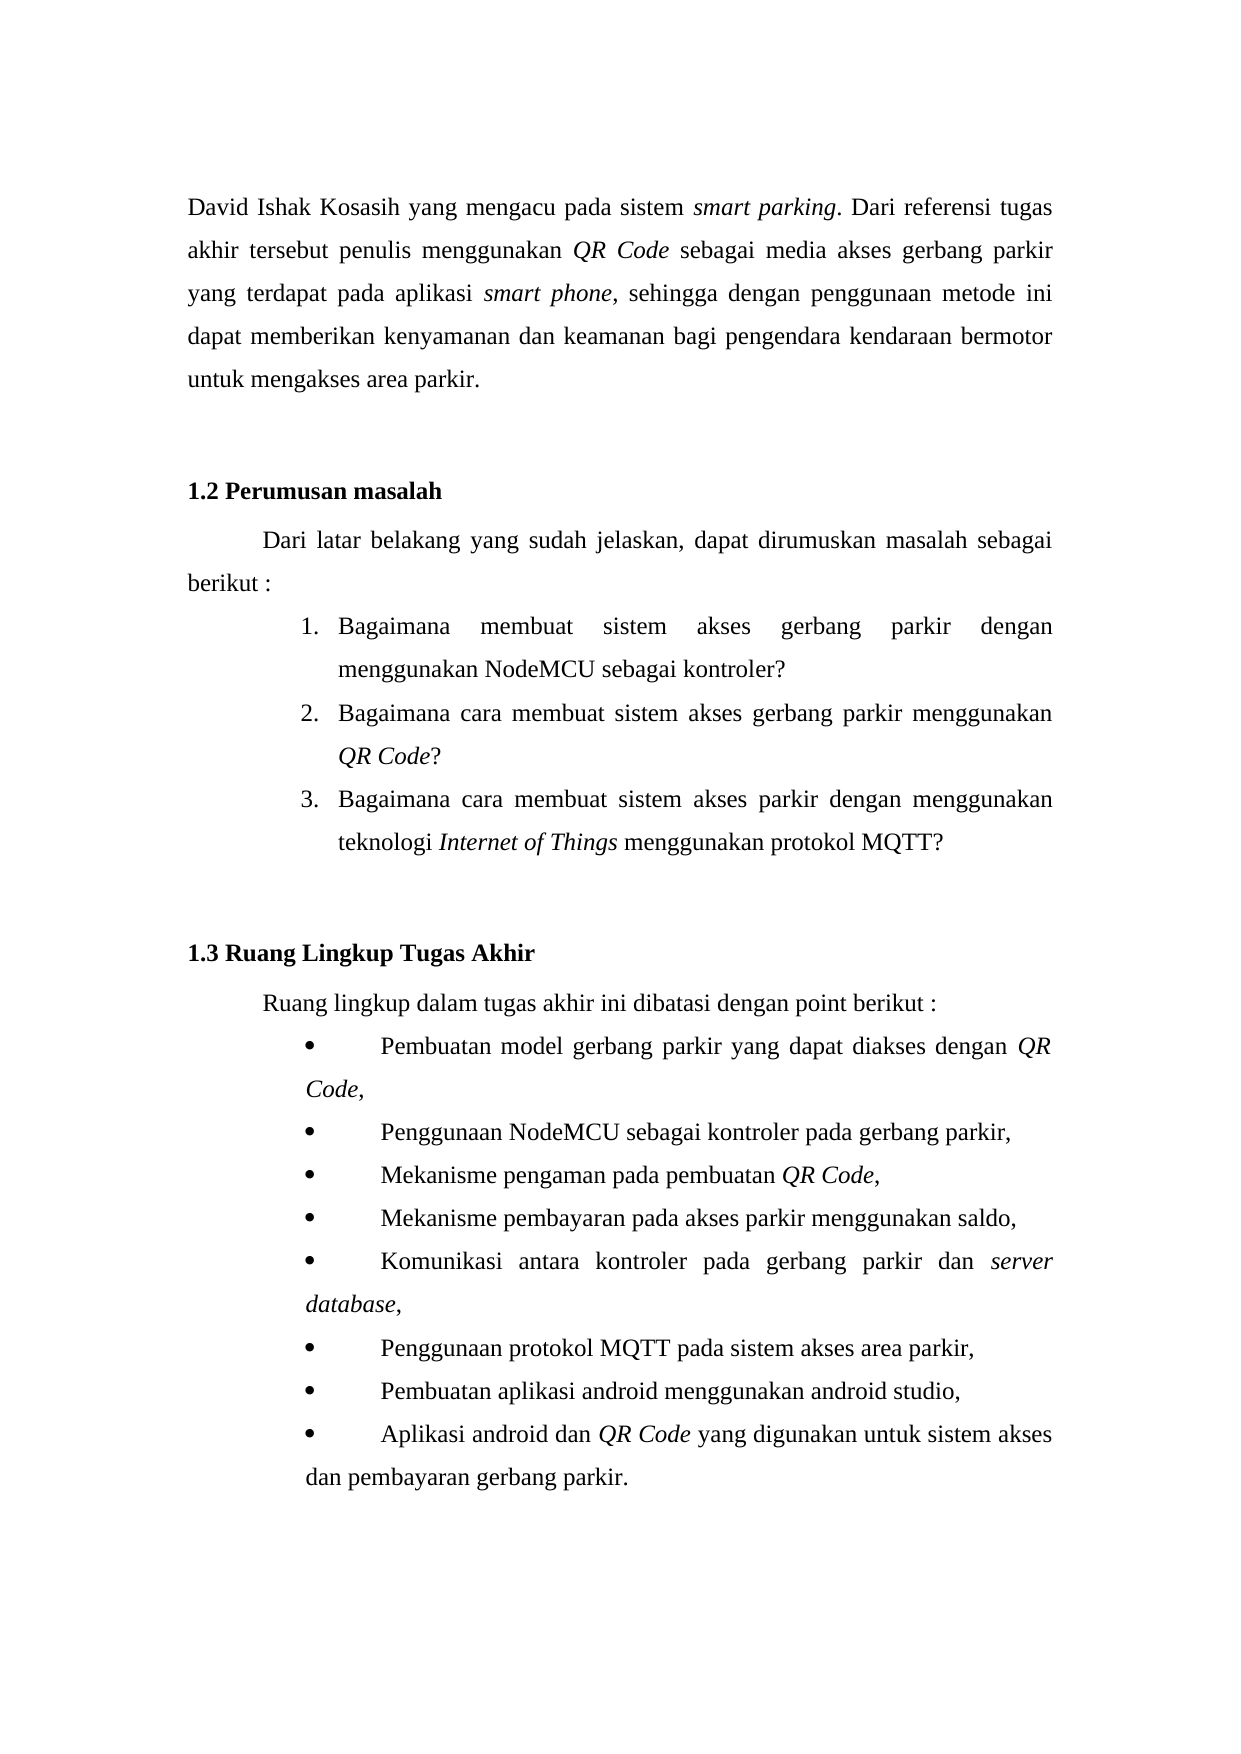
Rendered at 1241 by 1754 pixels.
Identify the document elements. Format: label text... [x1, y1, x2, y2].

list Bagaimana cara membuat sistem akses parkir dengan menggunakan teknologi Internet of Things menggunakan protokol MQTT? [300, 784, 1053, 856]
list Pembuatan aplikasi android menggunakan android studio, [305, 1376, 1053, 1404]
list Bagaimana membuat sistem akses gerbang parkir dengan menggunakan NodeMCU sebagai kontroler? [300, 611, 1053, 683]
list Komunikasi antara kontroler pada gerbang parkir dan server database, [305, 1246, 1053, 1318]
text Ruang lingkup dalam tugas akhir ini dibatasi dengan point berikut : [187, 988, 1053, 1016]
list Penggunaan NodeMCU sebagai kontroler pada gerbang parkir, [305, 1117, 1053, 1146]
text Dari latar belakang yang sudah jelaskan, dapat dirumuskan masalah sebagai berikut : [187, 525, 1053, 597]
list Penggunaan protokol MQTT pada sistem akses area parkir, [305, 1333, 1053, 1361]
list Pembuatan model gerbang parkir yang dapat diakses dengan QR Code, [305, 1031, 1053, 1103]
list Bagaimana cara membuat sistem akses gerbang parkir menggunakan QR Code? [300, 698, 1053, 769]
list Mekanisme pengaman pada pembuatan QR Code, [305, 1160, 1053, 1189]
subtitle Perumusan masalah [187, 476, 1053, 504]
subtitle Ruang Lingkup Tugas Akhir [187, 938, 1053, 967]
list Mekanisme pembayaran pada akses parkir menggunakan saldo, [305, 1203, 1053, 1232]
text David Ishak Kosasih yang mengacu pada sistem smart parking. Dari referensi tugas akhir tersebut penulis menggunakan QR Code sebagai media akses gerbang parkir yang terdapat pada aplikasi smart phone, sehingga dengan penggunaan metode ini dapat memberikan kenyamanan dan keamanan bagi pengendara kendaraan bermotor untuk mengakses area parkir. [187, 192, 1053, 393]
list Aplikasi android dan QR Code yang digunakan untuk sistem akses dan pembayaran gerbang parkir. [305, 1419, 1053, 1491]
